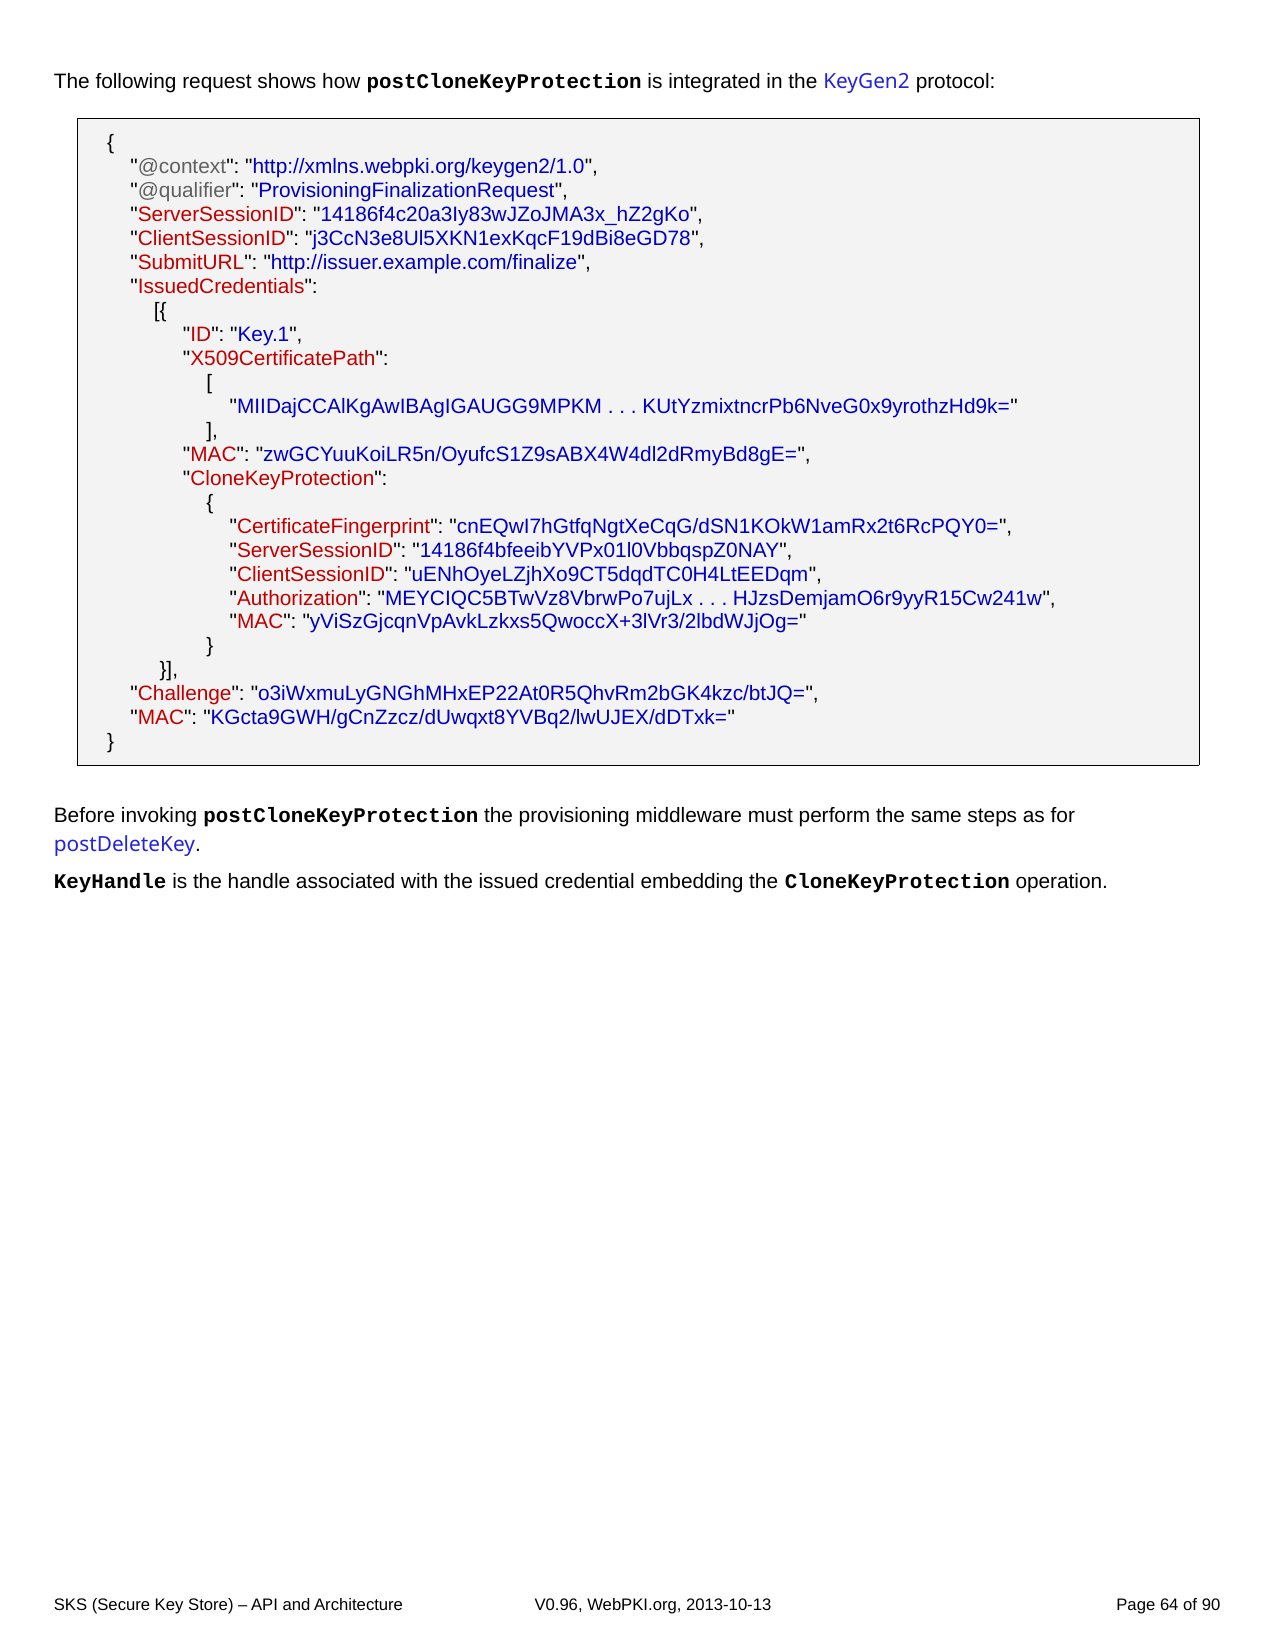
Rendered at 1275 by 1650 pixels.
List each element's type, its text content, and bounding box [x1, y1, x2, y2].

table_header { "@context": "http://xmlns.webpki.org/keygen2/1.0", "@qualifier": "ProvisioningFinalizationRequest", "ServerSessionID": "14186f4c20a3Iy83wJZoJMA3x_hZ2gKo", "ClientSessionID": "j3CcN3e8Ul5XKN1exKqcF19dBi8eGD78", "SubmitURL": "http://issuer.example.com/finalize", "IssuedCredentials": [{ "ID": "Key.1", "X509CertificatePath": [ "MIIDajCCAlKgAwIBAgIGAUGG9MPKM . . . KUtYzmixtncrPb6NveG0x9yrothzHd9k=" ], "MAC": "zwGCYuuKoiLR5n/OyufcS1Z9sABX4W4dl2dRmyBd8gE=", "CloneKeyProtection": { "CertificateFingerprint": "cnEQwI7hGtfqNgtXeCqG/dSN1KOkW1amRx2t6RcPQY0=", "ServerSessionID": "14186f4bfeeibYVPx01l0VbbqspZ0NAY", "ClientSessionID": "uENhOyeLZjhXo9CT5dqdTC0H4LtEEDqm", "Authorization": "MEYCIQC5BTwVz8VbrwPo7ujLx . . . HJzsDemjamO6r9yyR15Cw241w", "MAC": "yViSzGjcqnVpAvkLzkxs5QwoccX+3lVr3/2lbdWJjOg=" } }], "Challenge": "o3iWxmuLyGNGhMHxEP22At0R5QhvRm2bGK4kzc/btJQ=", "MAC": "KGcta9GWH/gCnZzcz/dUwqxt8YVBq2/lwUJEX/dDTxk=" } [78, 119, 1199, 765]
text The following request shows how postCloneKeyProtection is integrated in the KeyGen2 protocol: [54, 66, 1221, 118]
text KeyHandle is the handle associated with the issued credential embedding the CloneKeyProtection operation. [54, 869, 1221, 895]
text Before invoking postCloneKeyProtection the provisioning middleware must perform the same steps as for postDeleteKey. [54, 801, 1221, 858]
